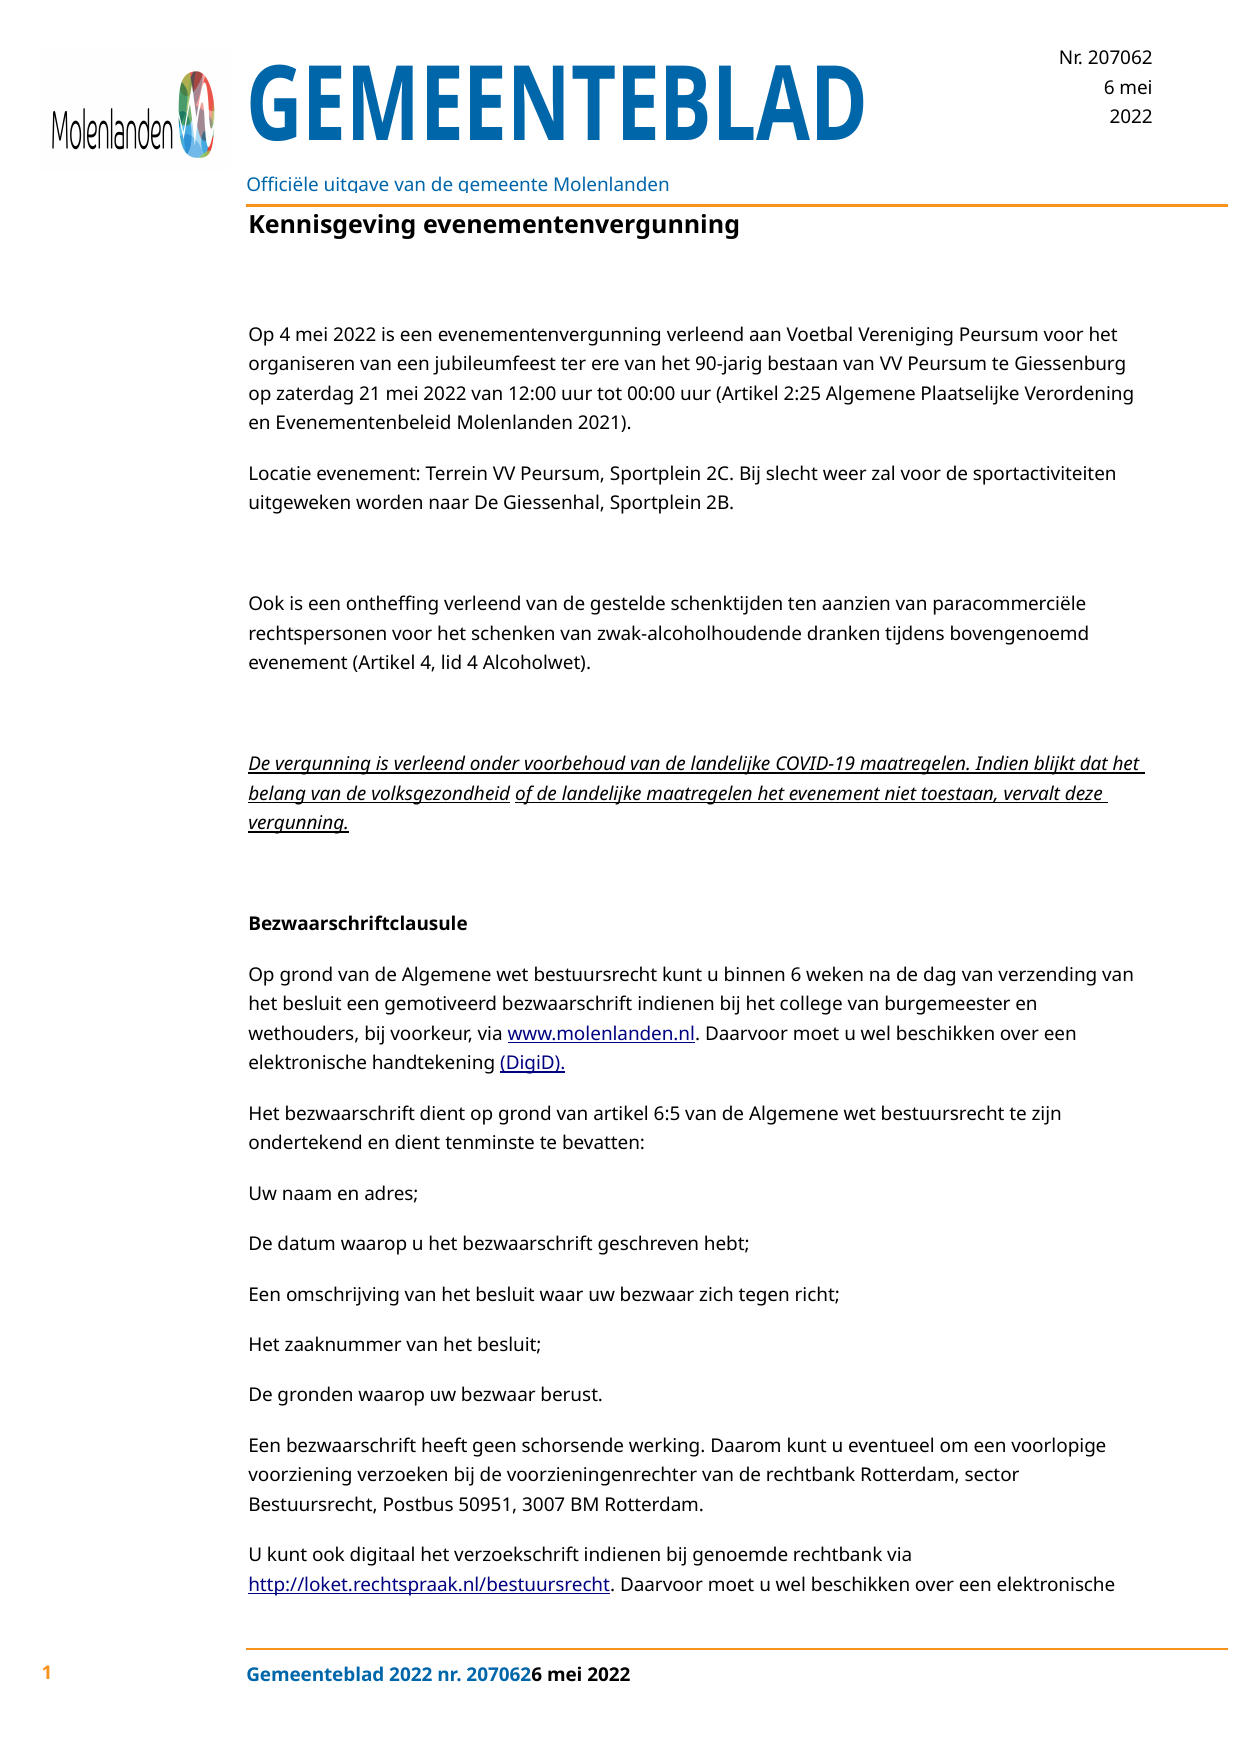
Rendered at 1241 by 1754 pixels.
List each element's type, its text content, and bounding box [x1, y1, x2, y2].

text Kennisgeving evenementenvergunning [248, 207, 1152, 241]
text Locatie evenement: Terrein VV Peursum, Sportplein 2C. Bij slecht weer zal voor de sportactiviteiten uitgeweken worden naar De Giessenhal, Sportplein 2B. [248, 460, 1152, 515]
text De gronden waarop uw bezwaar berust. [248, 1382, 1152, 1407]
text Het bezwaarschrift dient op grond van artikel 6:5 van de Algemene wet bestuursrecht te zijn ondertekend en dient tenminste te bevatten: [248, 1100, 1152, 1155]
text Uw naam en adres; [248, 1180, 1152, 1206]
text Een bezwaarschrift heeft geen schorsende werking. Daarom kunt u eventueel om een voorlopige voorziening verzoeken bij de voorzieningenrechter van de rechtbank Rotterdam, sector Bestuursrecht, Postbus 50951, 3007 BM Rotterdam. [248, 1432, 1152, 1517]
text De vergunning is verleend onder voorbehoud van de landelijke COVID-19 maatregelen. Indien blijkt dat het belang van de volksgezondheid of de landelijke maatregelen het evenement niet toestaan, vervalt deze vergunning. [248, 750, 1152, 835]
picture [41, 47, 231, 172]
text Een omschrijving van het besluit waar uw bezwaar zich tegen richt; [248, 1281, 1152, 1306]
text Het zaaknummer van het besluit; [248, 1331, 1152, 1357]
text Op grond van de Algemene wet bestuursrecht kunt u binnen 6 weken na de dag van verzending van het besluit een gemotiveerd bezwaarschrift indienen bij het college van burgemeester en wethouders, bij voorkeur, via www.molenlanden.nl. Daarvoor moet u wel beschikken over een elektronische handtekening (DigiD). [248, 961, 1152, 1075]
text De datum waarop u het bezwaarschrift geschreven hebt; [248, 1230, 1152, 1256]
text U kunt ook digitaal het verzoekschrift indienen bij genoemde rechtbank via http://loket.rechtspraak.nl/bestuursrecht. Daarvoor moet u wel beschikken over een elektronische [248, 1542, 1152, 1597]
text Bezwaarschriftclausule [248, 910, 1152, 936]
text Ook is een ontheffing verleend van de gestelde schenktijden ten aanzien van paracommerciële rechtspersonen voor het schenken van zwak-alcoholhoudende dranken tijdens bovengenoemd evenement (Artikel 4, lid 4 Alcoholwet). [248, 590, 1152, 675]
text Op 4 mei 2022 is een evenementenvergunning verleend aan Voetbal Vereniging Peursum voor het organiseren van een jubileumfeest ter ere van het 90-jarig bestaan van VV Peursum te Giessenburg op zaterdag 21 mei 2022 van 12:00 uur tot 00:00 uur (Artikel 2:25 Algemene Plaatselijke Verordening en Evenementenbeleid Molenlanden 2021). [248, 321, 1152, 435]
